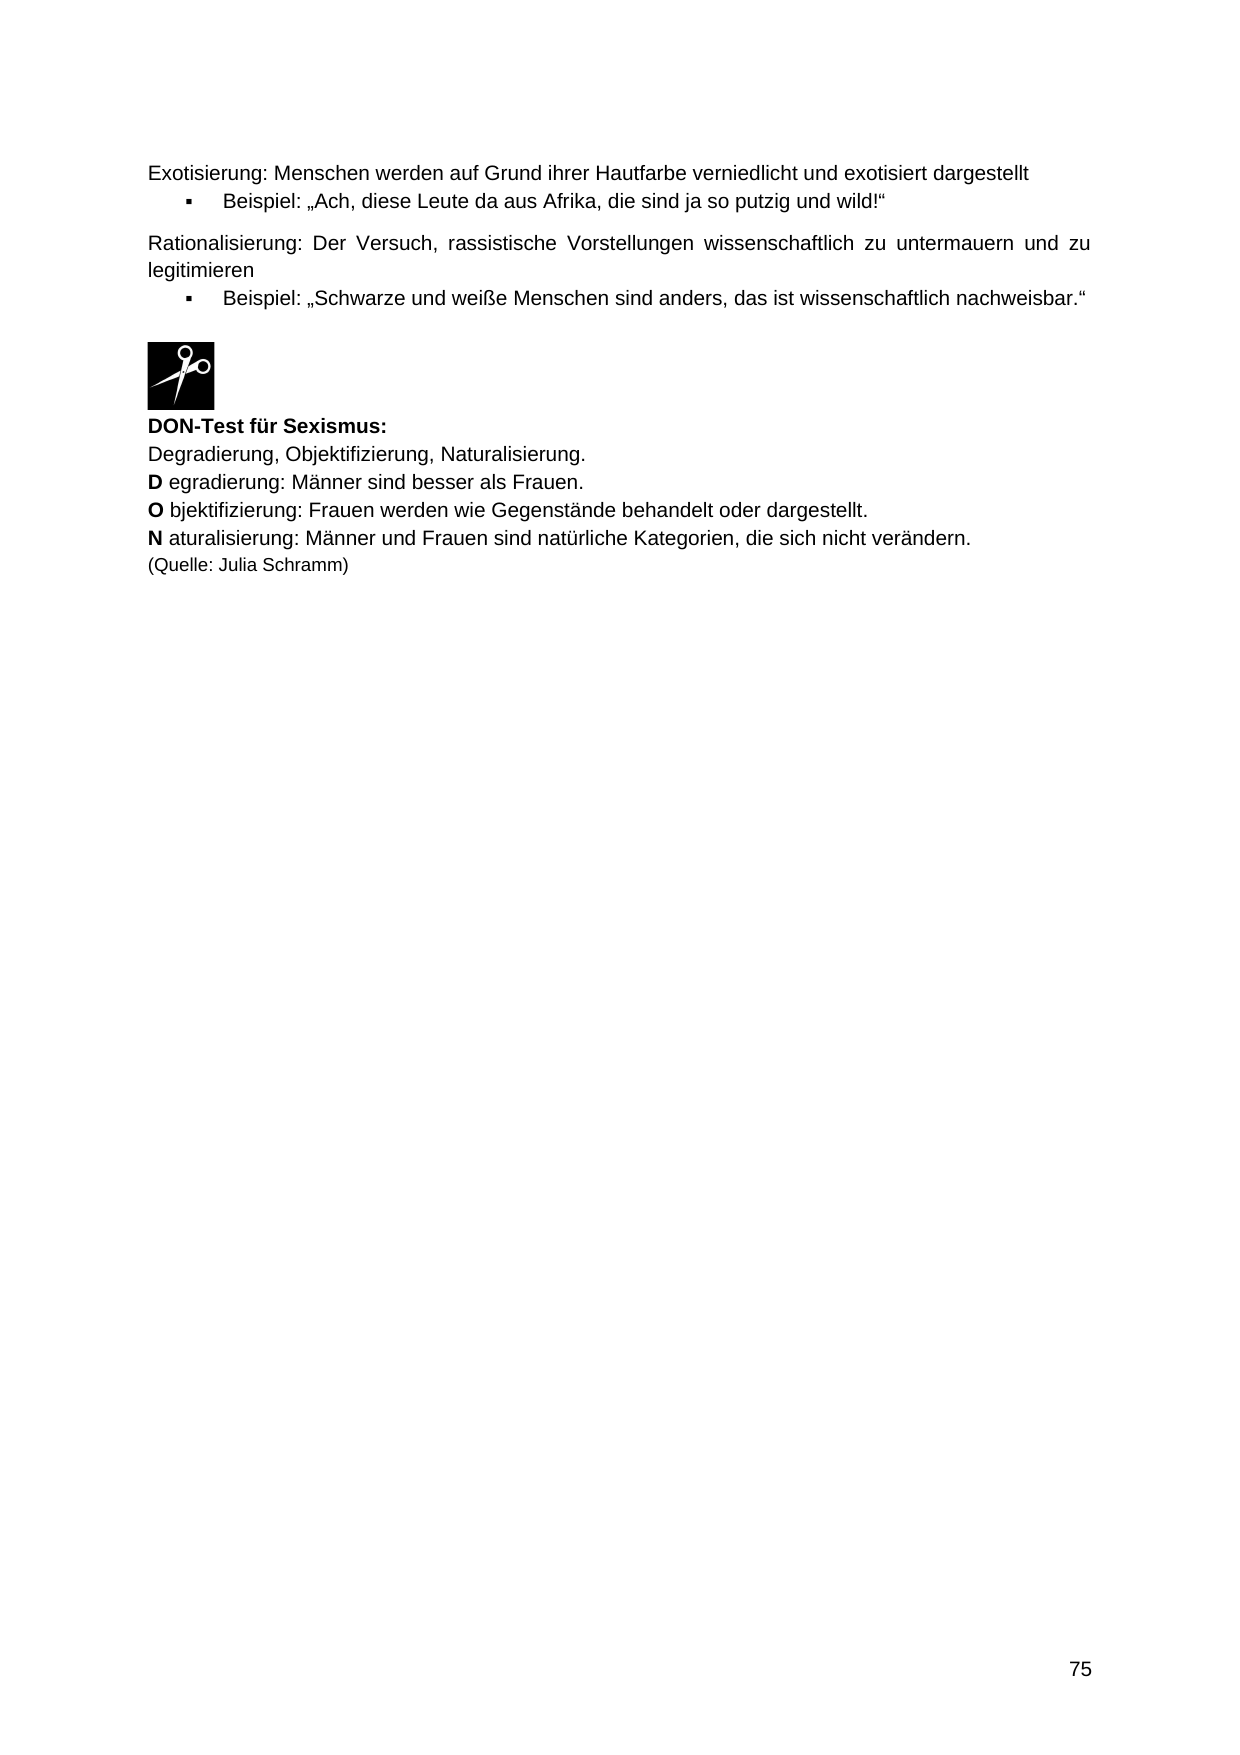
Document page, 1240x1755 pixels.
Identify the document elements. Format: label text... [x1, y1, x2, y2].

text D egradierung: Männer sind besser als Frauen. [148, 471, 1092, 494]
text Rationalisierung: Der Versuch, rassistische Vorstellungen wissenschaftlich zu untermauern und zu legitimieren [148, 231, 1092, 282]
text Degradierung, Objektifizierung, Naturalisierung. [148, 443, 1092, 466]
list Beispiel: „Ach, diese Leute da aus Afrika, die sind ja so putzig und wild!“ [185, 189, 1092, 213]
text DON-Test für Sexismus: [148, 415, 1092, 438]
text O bjektifizierung: Frauen werden wie Gegenstände behandelt oder dargestellt. [148, 498, 1092, 522]
picture [147, 342, 215, 410]
text (Quelle: Julia Schramm) [148, 554, 1092, 575]
text Exotisierung: Menschen werden auf Grund ihrer Hautfarbe verniedlicht und exotisiert dargestellt [148, 162, 1092, 185]
text N aturalisierung: Männer und Frauen sind natürliche Kategorien, die sich nicht verändern. [148, 526, 1092, 549]
list Beispiel: „Schwarze und weiße Menschen sind anders, das ist wissenschaftlich nachweisbar.“ [185, 287, 1092, 310]
